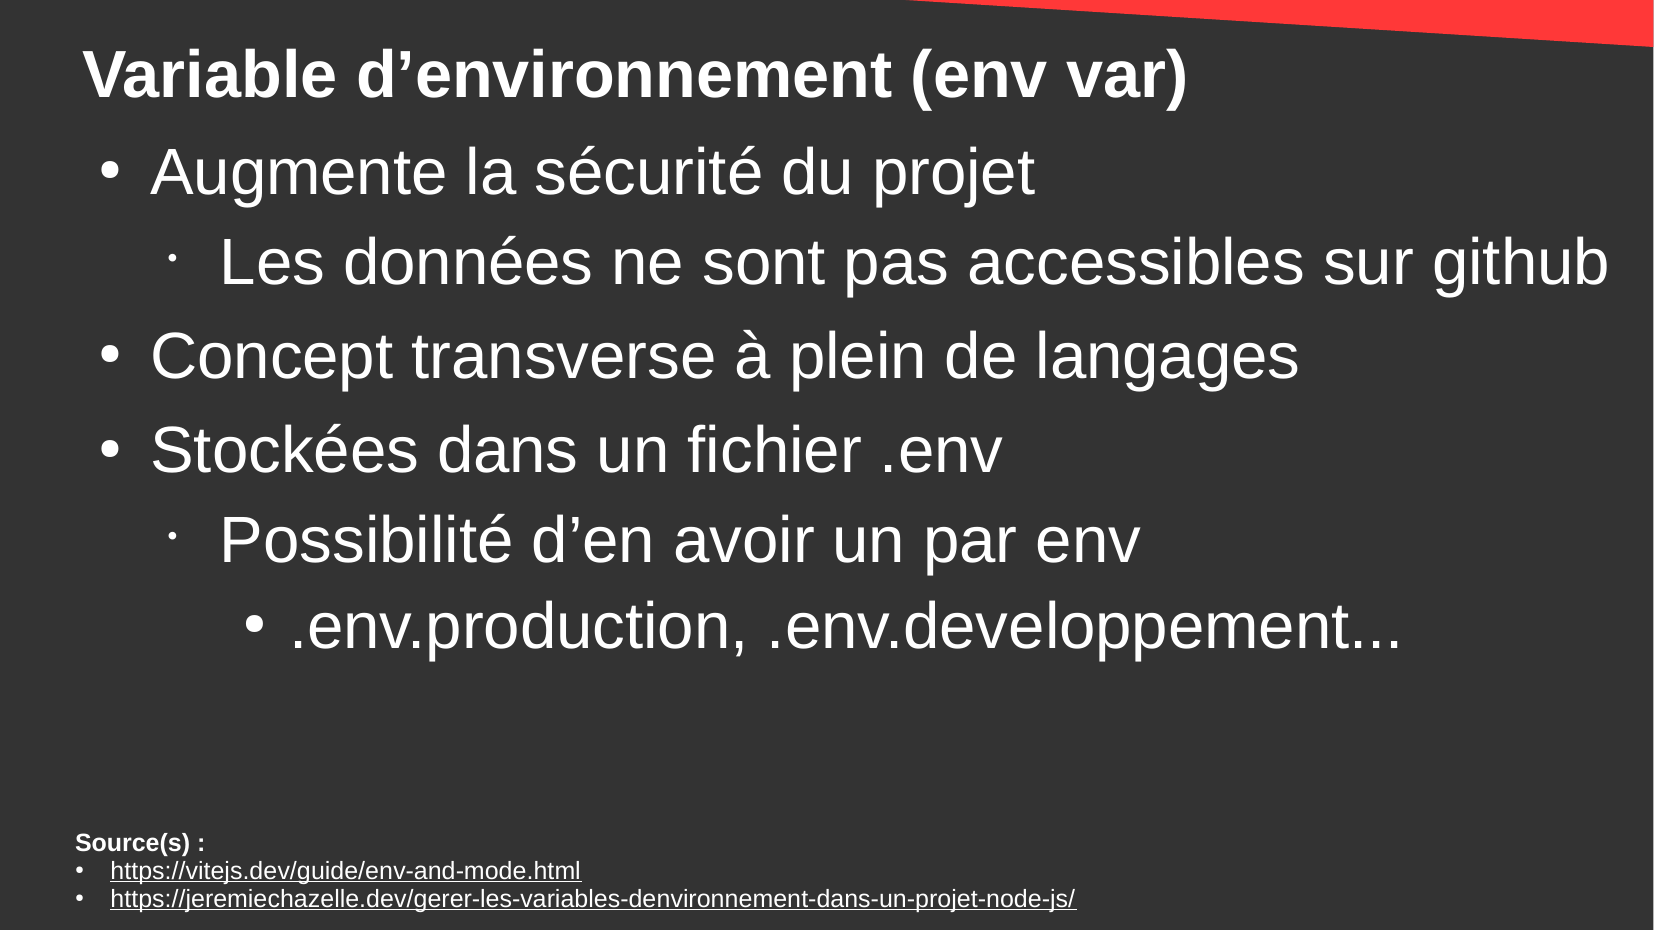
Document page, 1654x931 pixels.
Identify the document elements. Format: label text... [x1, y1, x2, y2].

text_box Source(s) : https://vitejs.dev/guide/env-and-mode.html https://jeremiechazelle.dev/gerer-les-variables-denvironnement-dans-un-projet-node-js/ [60, 821, 1546, 931]
title Variable d’environnement (env var) [82, 37, 1571, 115]
list Augmente la sécurité du projet Les données ne sont pas accessibles sur github Concept transverse à plein de langages Stockées dans un fichier .env Possibilité d’en avoir un par env .env.production, .env.developpement... [80, 135, 1620, 739]
text_box [905, 0, 1654, 48]
